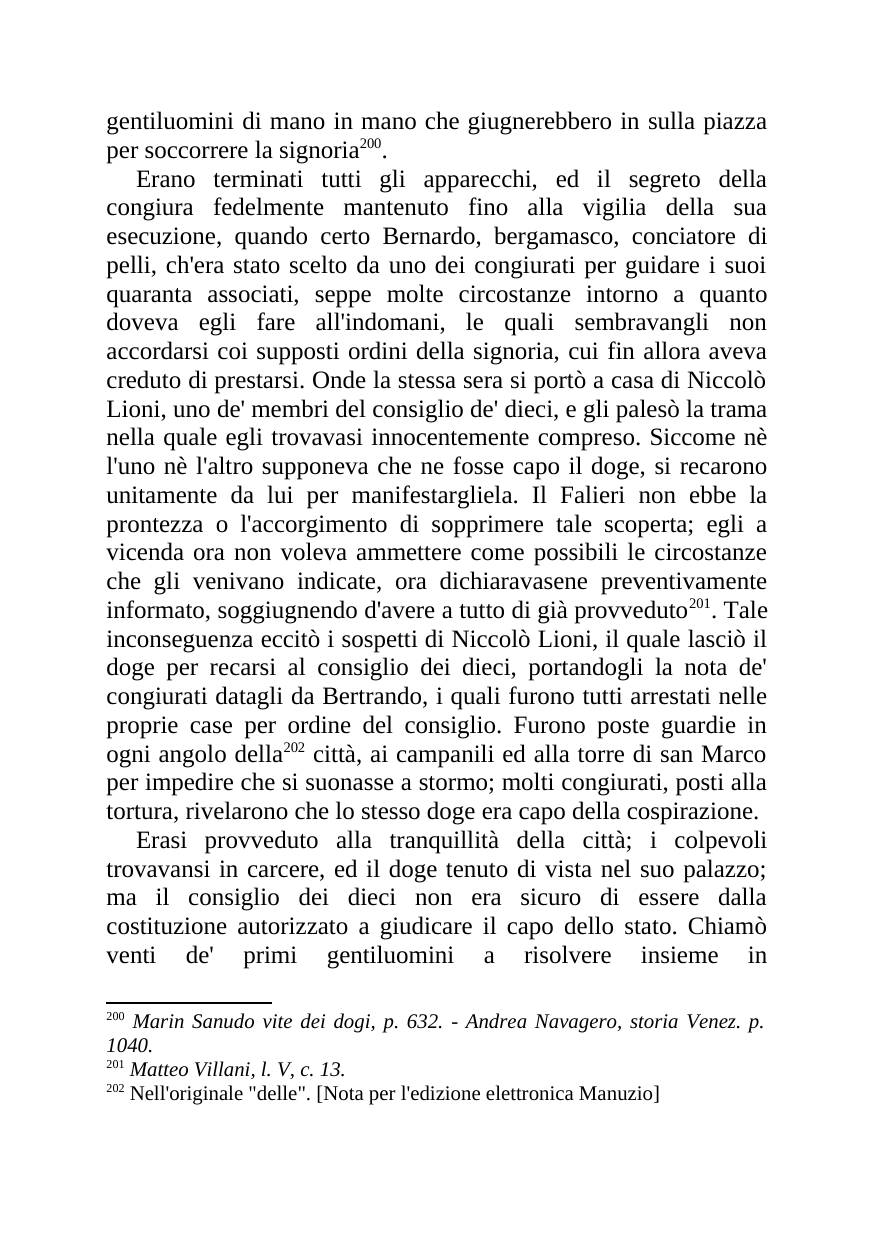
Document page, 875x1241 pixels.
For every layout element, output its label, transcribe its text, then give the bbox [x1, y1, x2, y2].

text gentiluomini di mano in mano che giugnerebbero in sulla piazza per soccorrere la signoria. [106, 106, 768, 164]
text Matteo Villani, l. V, c. 13. [106, 1057, 768, 1081]
text Nell'originale "delle". [Nota per l'edizione elettronica Manuzio] [106, 1081, 768, 1105]
text Erano terminati tutti gli apparecchi, ed il segreto della congiura fedelmente mantenuto fino alla vigilia della sua esecuzione, quando certo Bernardo, bergamasco, conciatore di pelli, ch'era stato scelto da uno dei congiurati per guidare i suoi quaranta associati, seppe molte circostanze intorno a quanto doveva egli fare all'indomani, le quali sembravangli non accordarsi coi supposti ordini della signoria, cui fin allora aveva creduto di prestarsi. Onde la stessa sera si portò a casa di Niccolò Lioni, uno de' membri del consiglio de' dieci, e gli palesò la trama nella quale egli trovavasi innocentemente compreso. Siccome nè l'uno nè l'altro supponeva che ne fosse capo il doge, si recarono unitamente da lui per manifestargliela. Il Falieri non ebbe la prontezza o l'accorgimento di sopprimere tale scoperta; egli a vicenda ora non voleva ammettere come possibili le circostanze che gli venivano indicate, ora dichiaravasene preventivamente informato, soggiugnendo d'avere a tutto di già provveduto. Tale inconseguenza eccitò i sospetti di Niccolò Lioni, il quale lasciò il doge per recarsi al consiglio dei dieci, portandogli la nota de' congiurati datagli da Bertrando, i quali furono tutti arrestati nelle proprie case per ordine del consiglio. Furono poste guardie in ogni angolo della città, ai campanili ed alla torre di san Marco per impedire che si suonasse a stormo; molti congiurati, posti alla tortura, rivelarono che lo stesso doge era capo della cospirazione. [106, 164, 768, 825]
text Marin Sanudo vite dei dogi, p. 632. - Andrea Navagero, storia Venez. p. 1040. [106, 1009, 768, 1057]
text Erasi provveduto alla tranquillità della città; i colpevoli trovavansi in carcere, ed il doge tenuto di vista nel suo palazzo; ma il consiglio dei dieci non era sicuro di essere dalla costituzione autorizzato a giudicare il capo dello stato. Chiamò venti de' primi gentiluomini a risolvere insieme in [106, 825, 768, 969]
